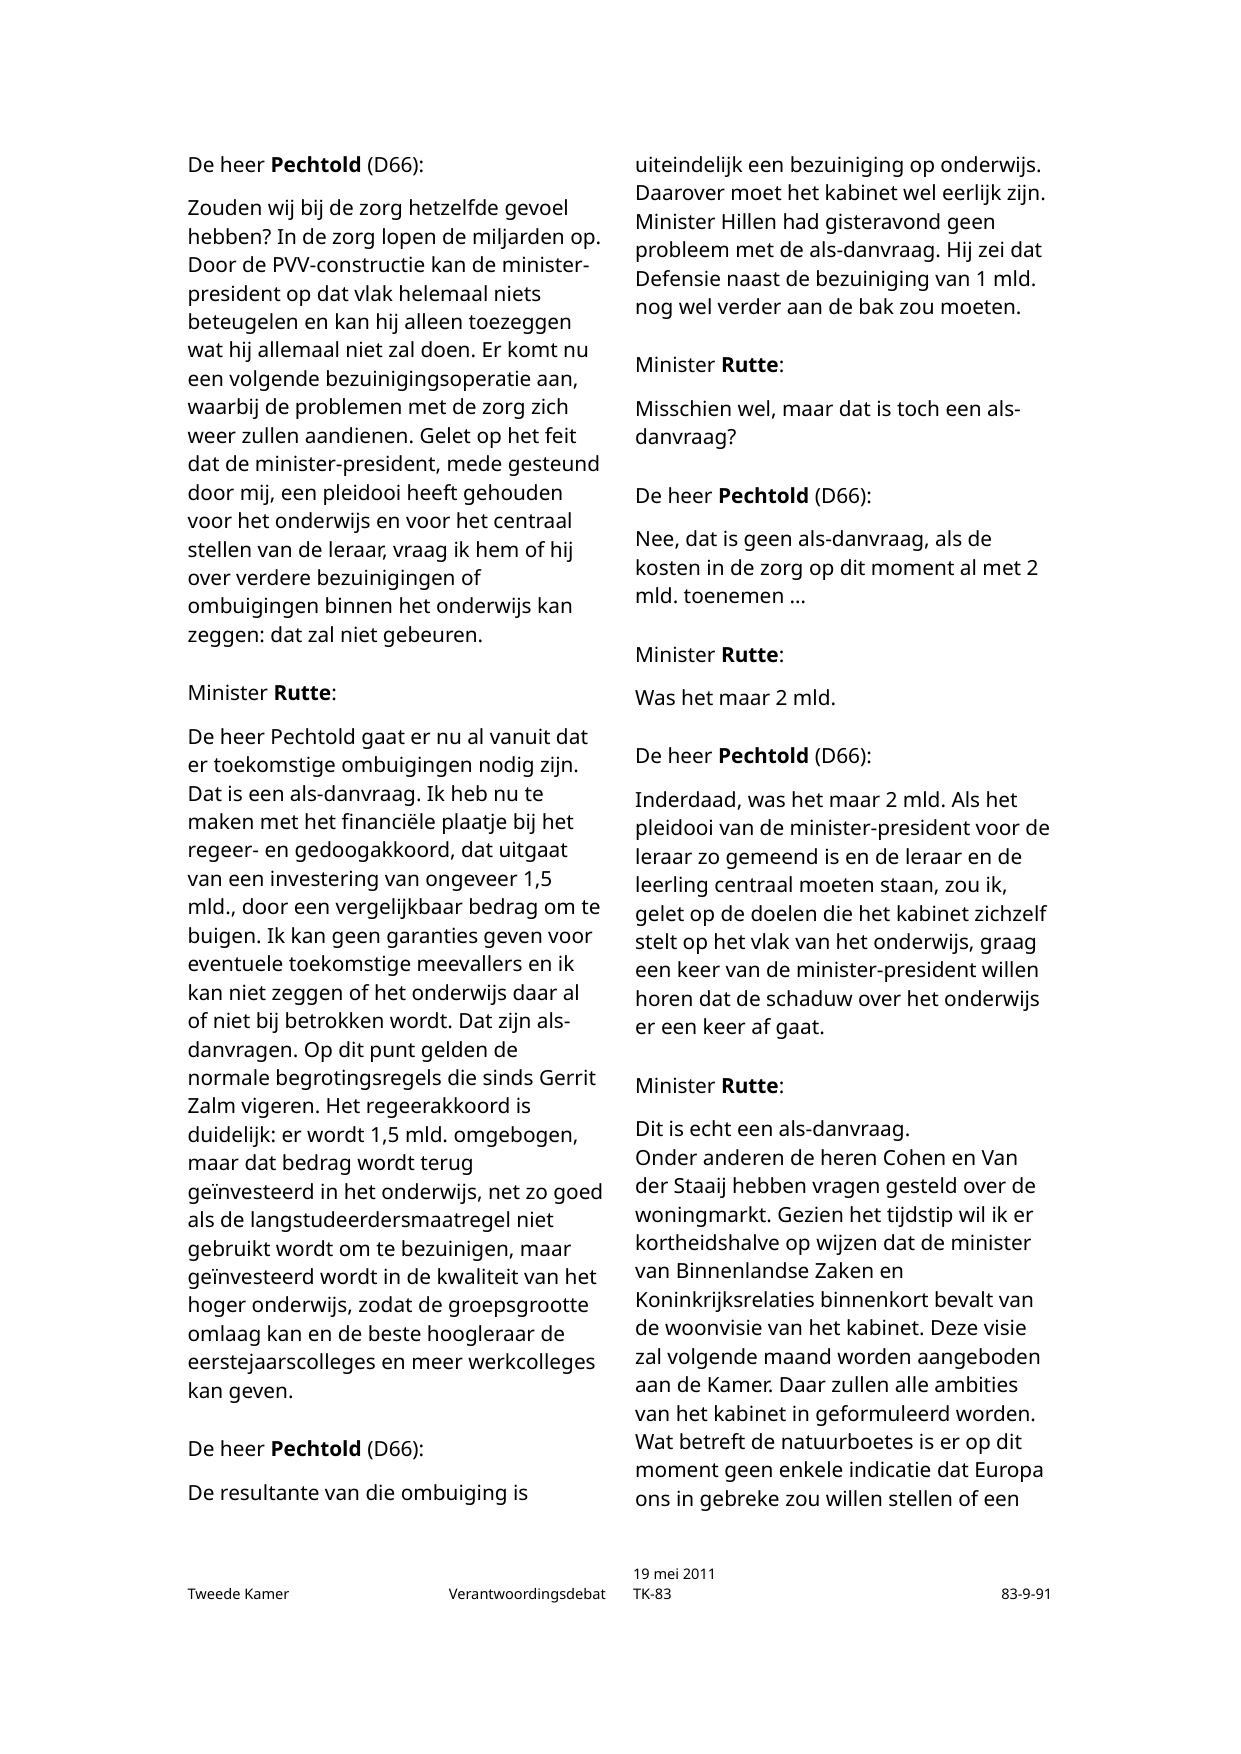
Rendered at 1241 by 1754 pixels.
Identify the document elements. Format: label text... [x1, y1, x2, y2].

text De heer Pechtold gaat er nu al vanuit dat er toekomstige ombuigingen nodig zijn. Dat is een als-danvraag. Ik heb nu te maken met het financiële plaatje bij het regeer- en gedoogakkoord, dat uitgaat van een investering van ongeveer 1,5 mld., door een vergelijkbaar bedrag om te buigen. Ik kan geen garanties geven voor eventuele toekomstige meevallers en ik kan niet zeggen of het onderwijs daar al of niet bij betrokken wordt. Dat zijn als-danvragen. Op dit punt gelden de normale begrotingsregels die sinds Gerrit Zalm vigeren. Het regeerakkoord is duidelijk: er wordt 1,5 mld. omgebogen, maar dat bedrag wordt terug geïnvesteerd in het onderwijs, net zo goed als de langstudeerdersmaatregel niet gebruikt wordt om te bezuinigen, maar geïnvesteerd wordt in de kwaliteit van het hoger onderwijs, zodat de groepsgrootte omlaag kan en de beste hoogleraar de eerstejaarscolleges en meer werkcolleges kan geven. [187, 722, 605, 1404]
text Was het maar 2 mld. [635, 683, 1053, 712]
text Inderdaad, was het maar 2 mld. Als het pleidooi van de minister-president voor de leraar zo gemeend is en de leraar en de leerling centraal moeten staan, zou ik, gelet op de doelen die het kabinet zichzelf stelt op het vlak van het onderwijs, graag een keer van de minister-president willen horen dat de schaduw over het onderwijs er een keer af gaat. [635, 785, 1053, 1041]
text uiteindelijk een bezuiniging op onderwijs. Daarover moet het kabinet wel eerlijk zijn. Minister Hillen had gisteravond geen probleem met de als-danvraag. Hij zei dat Defensie naast de bezuiniging van 1 mld. nog wel verder aan de bak zou moeten. [635, 150, 1053, 321]
text Nee, dat is geen als-danvraag, als de kosten in de zorg op dit moment al met 2 mld. toenemen … [635, 524, 1053, 610]
text Dit is echt een als-danvraag. [635, 1114, 1053, 1143]
text Minister Rutte: [187, 678, 605, 707]
text Onder anderen de heren Cohen en Van der Staaij hebben vragen gesteld over de woningmarkt. Gezien het tijdstip wil ik er kortheidshalve op wijzen dat de minister van Binnenlandse Zaken en Koninkrijksrelaties binnenkort bevalt van de woonvisie van het kabinet. Deze visie zal volgende maand worden aangeboden aan de Kamer. Daar zullen alle ambities van het kabinet in geformuleerd worden. [635, 1143, 1053, 1427]
text De heer Pechtold (D66): [635, 481, 1053, 509]
text De heer Pechtold (D66): [187, 1434, 605, 1463]
text Minister Rutte: [635, 351, 1053, 379]
text De heer Pechtold (D66): [187, 150, 605, 178]
text Minister Rutte: [635, 640, 1053, 668]
text Minister Rutte: [635, 1071, 1053, 1099]
text Zouden wij bij de zorg hetzelfde gevoel hebben? In de zorg lopen de miljarden op. Door de PVV-constructie kan de minister-president op dat vlak helemaal niets beteugelen en kan hij alleen toezeggen wat hij allemaal niet zal doen. Er komt nu een volgende bezuinigingsoperatie aan, waarbij de problemen met de zorg zich weer zullen aandienen. Gelet op het feit dat de minister-president, mede gesteund door mij, een pleidooi heeft gehouden voor het onderwijs en voor het centraal stellen van de leraar, vraag ik hem of hij over verdere bezuinigingen of ombuigingen binnen het onderwijs kan zeggen: dat zal niet gebeuren. [187, 193, 605, 648]
text De heer Pechtold (D66): [635, 742, 1053, 770]
text De resultante van die ombuiging is [187, 1478, 605, 1506]
text Wat betreft de natuurboetes is er op dit moment geen enkele indicatie dat Europa ons in gebreke zou willen stellen of een [635, 1427, 1053, 1512]
text Misschien wel, maar dat is toch een als-danvraag? [635, 394, 1053, 451]
